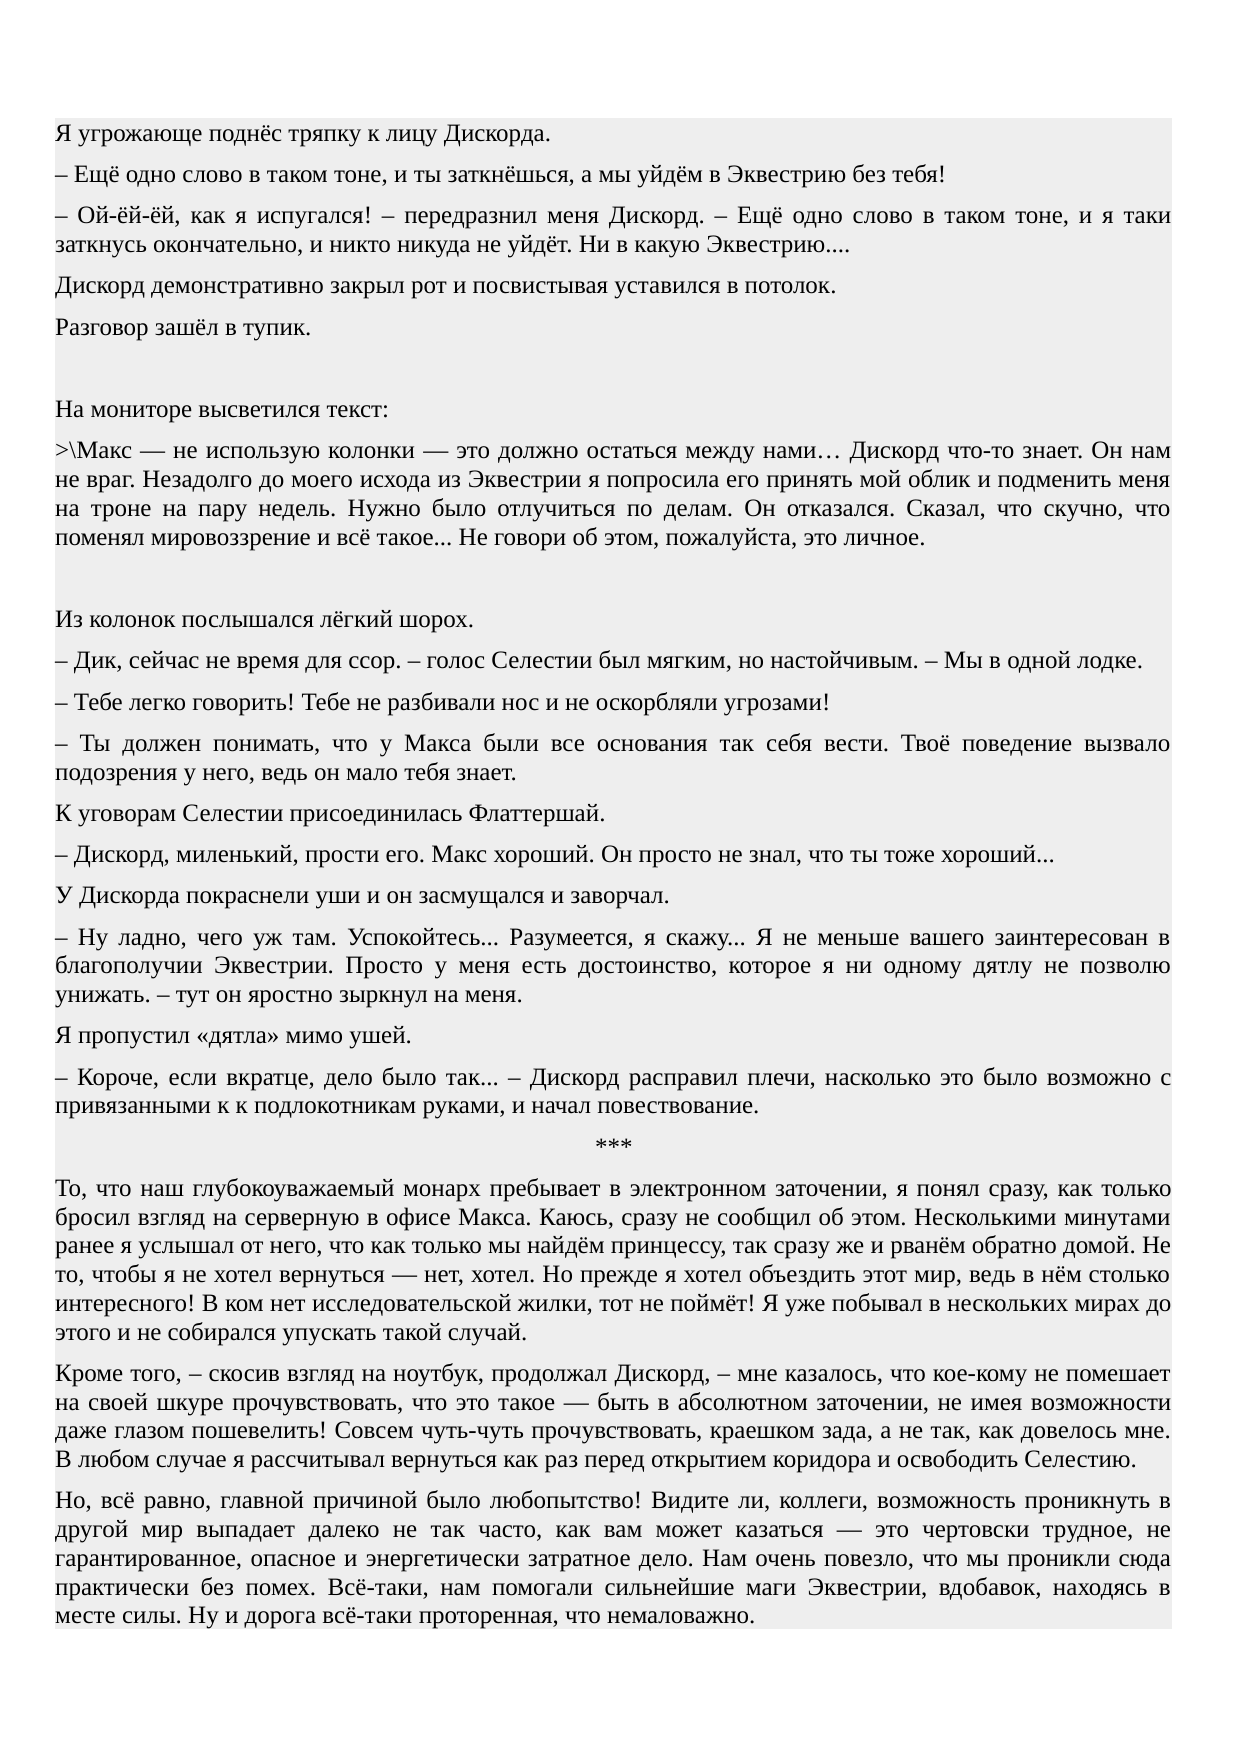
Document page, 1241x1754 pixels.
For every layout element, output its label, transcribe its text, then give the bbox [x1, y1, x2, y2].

text На мониторе высветился текст: [55, 394, 1172, 423]
text – Ещё одно слово в таком тоне, и ты заткнёшься, а мы уйдём в Эквестрию без тебя! [55, 159, 1172, 188]
text Я пропустил «дятла» мимо ушей. [55, 1021, 1172, 1049]
text Дискорд демонстративно закрыл рот и посвистывая уставился в потолок. [55, 271, 1172, 299]
text У Дискорда покраснели уши и он засмущался и заворчал. [55, 881, 1172, 909]
text – Короче, если вкратце, дело было так... – Дискорд расправил плечи, насколько это было возможно с привязанными к к подлокотникам руками, и начал повествование. [55, 1062, 1172, 1119]
text Из колонок послышался лёгкий шорох. [55, 604, 1172, 633]
text Разговор зашёл в тупик. [55, 312, 1172, 341]
text >\Макс — не использую колонки — это должно остаться между нами… Дискорд что-то знает. Он нам не враг. Незадолго до моего исхода из Эквестрии я попросила его принять мой облик и подменить меня на троне на пару недель. Нужно было отлучиться по делам. Он отказался. Сказал, что скучно, что поменял мировоззрение и всё такое... Не говори об этом, пожалуйста, это личное. [55, 436, 1172, 551]
text – Тебе легко говорить! Тебе не разбивали нос и не оскорбляли угрозами! [55, 687, 1172, 716]
text Но, всё равно, главной причиной было любопытство! Видите ли, коллеги, возможность проникнуть в другой мир выпадает далеко не так часто, как вам может казаться — это чертовски трудное, не гарантированное, опасное и энергетически затратное дело. Нам очень повезло, что мы проникли сюда практически без помех. Всё-таки, нам помогали сильнейшие маги Эквестрии, вдобавок, находясь в месте силы. Ну и дорога всё-таки проторенная, что немаловажно. [55, 1486, 1172, 1629]
text То, что наш глубокоуважаемый монарх пребывает в электронном заточении, я понял сразу, как только бросил взгляд на серверную в офисе Макса. Каюсь, сразу не сообщил об этом. Несколькими минутами ранее я услышал от него, что как только мы найдём принцессу, так сразу же и рванём обратно домой. Не то, чтобы я не хотел вернуться — нет, хотел. Но прежде я хотел объездить этот мир, ведь в нём столько интересного! В ком нет исследовательской жилки, тот не поймёт! Я уже побывал в нескольких мирах до этого и не собирался упускать такой случай. [55, 1173, 1172, 1346]
text Я угрожающе поднёс тряпку к лицу Дискорда. [55, 118, 1172, 147]
text – Ты должен понимать, что у Макса были все основания так себя вести. Твоё поведение вызвало подозрения у него, ведь он мало тебя знает. [55, 728, 1172, 786]
text – Ну ладно, чего уж там. Успокойтесь... Разумеется, я скажу... Я не меньше вашего заинтересован в благополучии Эквестрии. Просто у меня есть достоинство, которое я ни одному дятлу не позволю унижать. – тут он яростно зыркнул на меня. [55, 922, 1172, 1008]
text Кроме того, – скосив взгляд на ноутбук, продолжал Дискорд, – мне казалось, что кое-кому не помешает на своей шкуре прочувствовать, что это такое — быть в абсолютном заточении, не имея возможности даже глазом пошевелить! Совсем чуть-чуть прочувствовать, краешком зада, а не так, как довелось мне. В любом случае я рассчитывал вернуться как раз перед открытием коридора и освободить Селестию. [55, 1358, 1172, 1473]
text *** [55, 1132, 1172, 1161]
text – Дискорд, миленький, прости его. Макс хороший. Он просто не знал, что ты тоже хороший... [55, 839, 1172, 868]
text К уговорам Селестии присоединилась Флаттершай. [55, 798, 1172, 827]
text – Дик, сейчас не время для ссор. – голос Селестии был мягким, но настойчивым. – Мы в одной лодке. [55, 646, 1172, 674]
text – Ой-ёй-ёй, как я испугался! – передразнил меня Дискорд. – Ещё одно слово в таком тоне, и я таки заткнусь окончательно, и никто никуда не уйдёт. Ни в какую Эквестрию.... [55, 201, 1172, 258]
